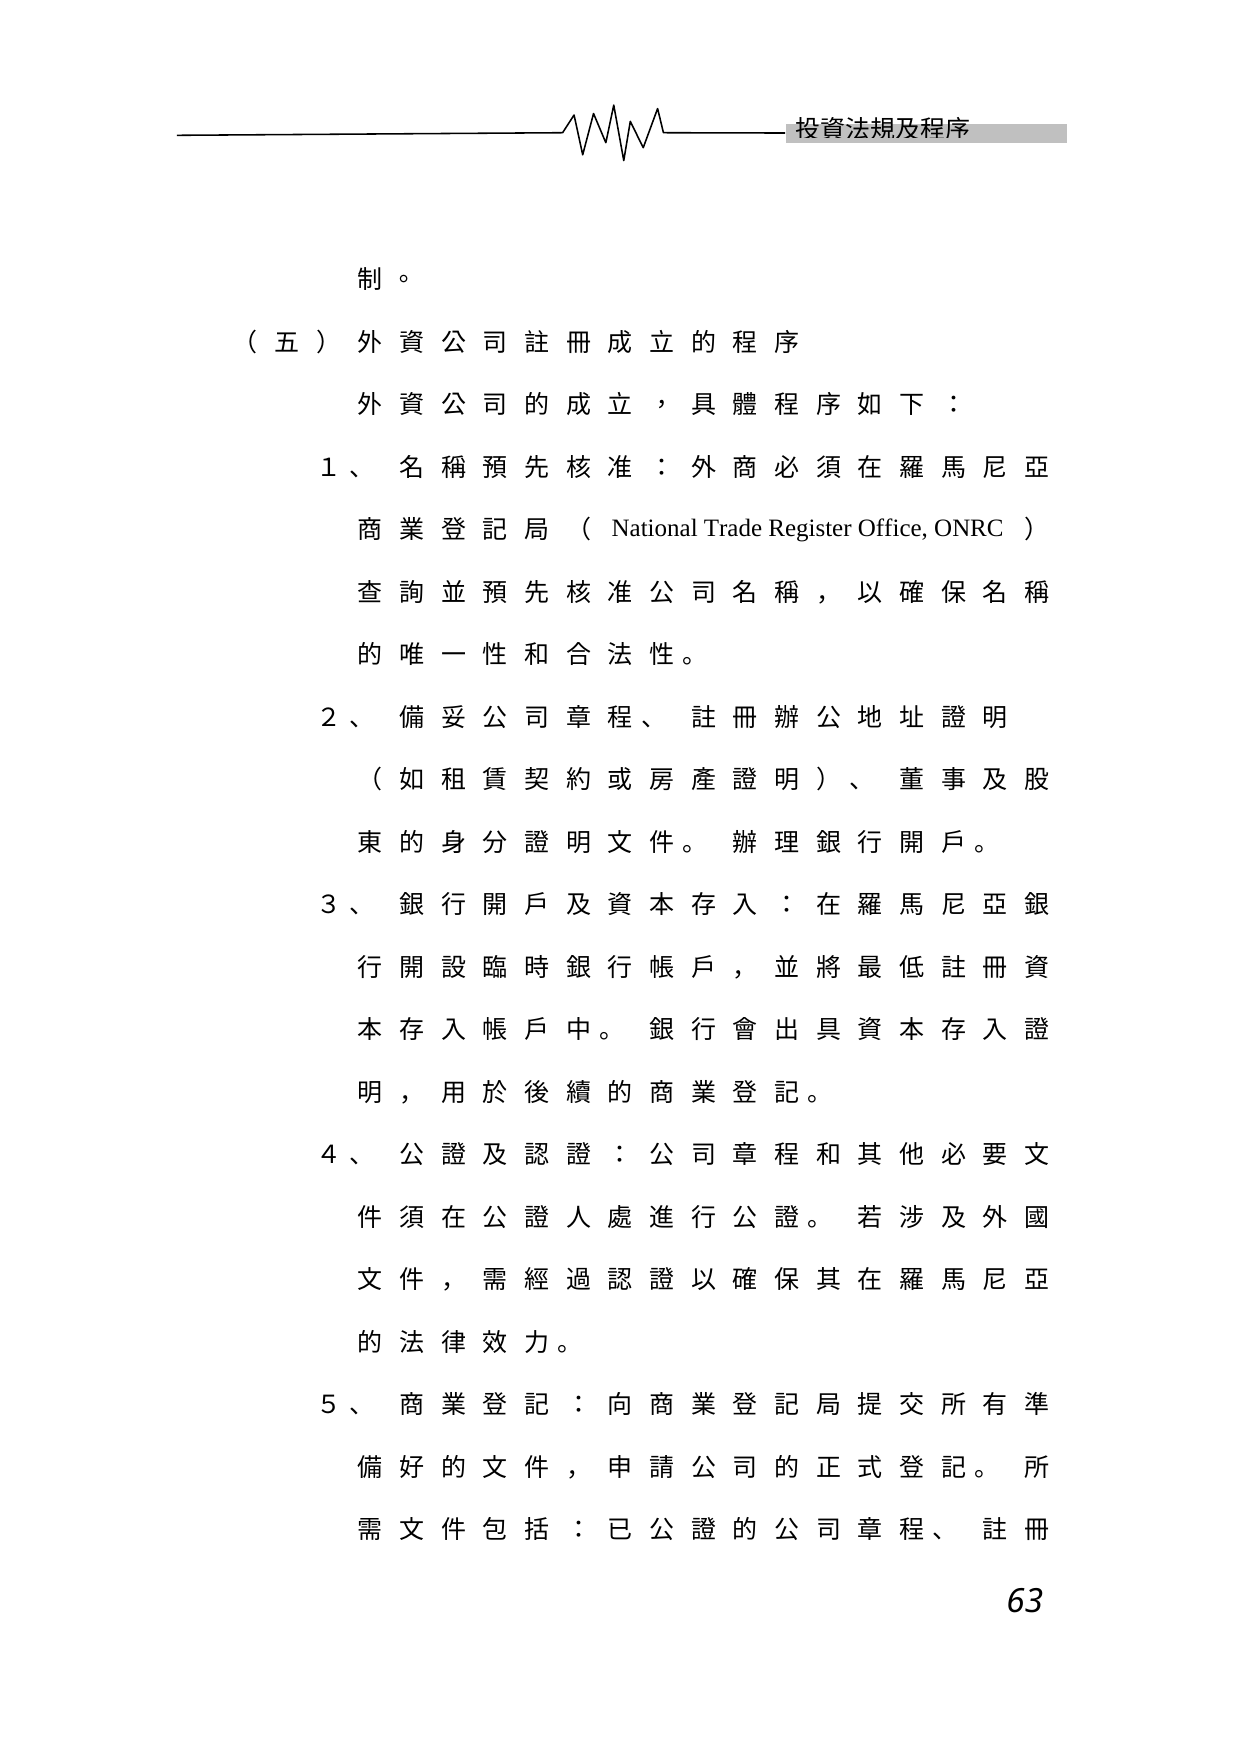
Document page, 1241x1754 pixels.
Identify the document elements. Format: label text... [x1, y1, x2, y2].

text （五）外資公司註冊成立的程序 [207, 299, 1058, 361]
text ４、公證及認證：公司章程和其他必要文件須在公證人處進行公證。若涉及外國文件，需經過認證以確保其在羅馬尼亞的法律效力。 [281, 1111, 1058, 1361]
text ５、商業登記：向商業登記局提交所有準備好的文件，申請公司的正式登記。所需文件包括：已公證的公司章程、註冊 [281, 1361, 1058, 1549]
text ２、備妥公司章程、註冊辦公地址證明（如租賃契約或房產證明）、董事及股東的身分證明文件。辦理銀行開戶。 [281, 674, 1058, 861]
text 制。 [281, 236, 1058, 299]
text 外資公司的成立，具體程序如下： [281, 361, 1058, 424]
text ３、銀行開戶及資本存入：在羅馬尼亞銀行開設臨時銀行帳戶，並將最低註冊資本存入帳戶中。銀行會出具資本存入證明，用於後續的商業登記。 [281, 861, 1058, 1111]
text １、名稱預先核准：外商必須在羅馬尼亞商業登記局（National Trade Register Office, ONRC）查詢並預先核准公司名稱，以確保名稱的唯一性和合法性。 [281, 424, 1058, 674]
